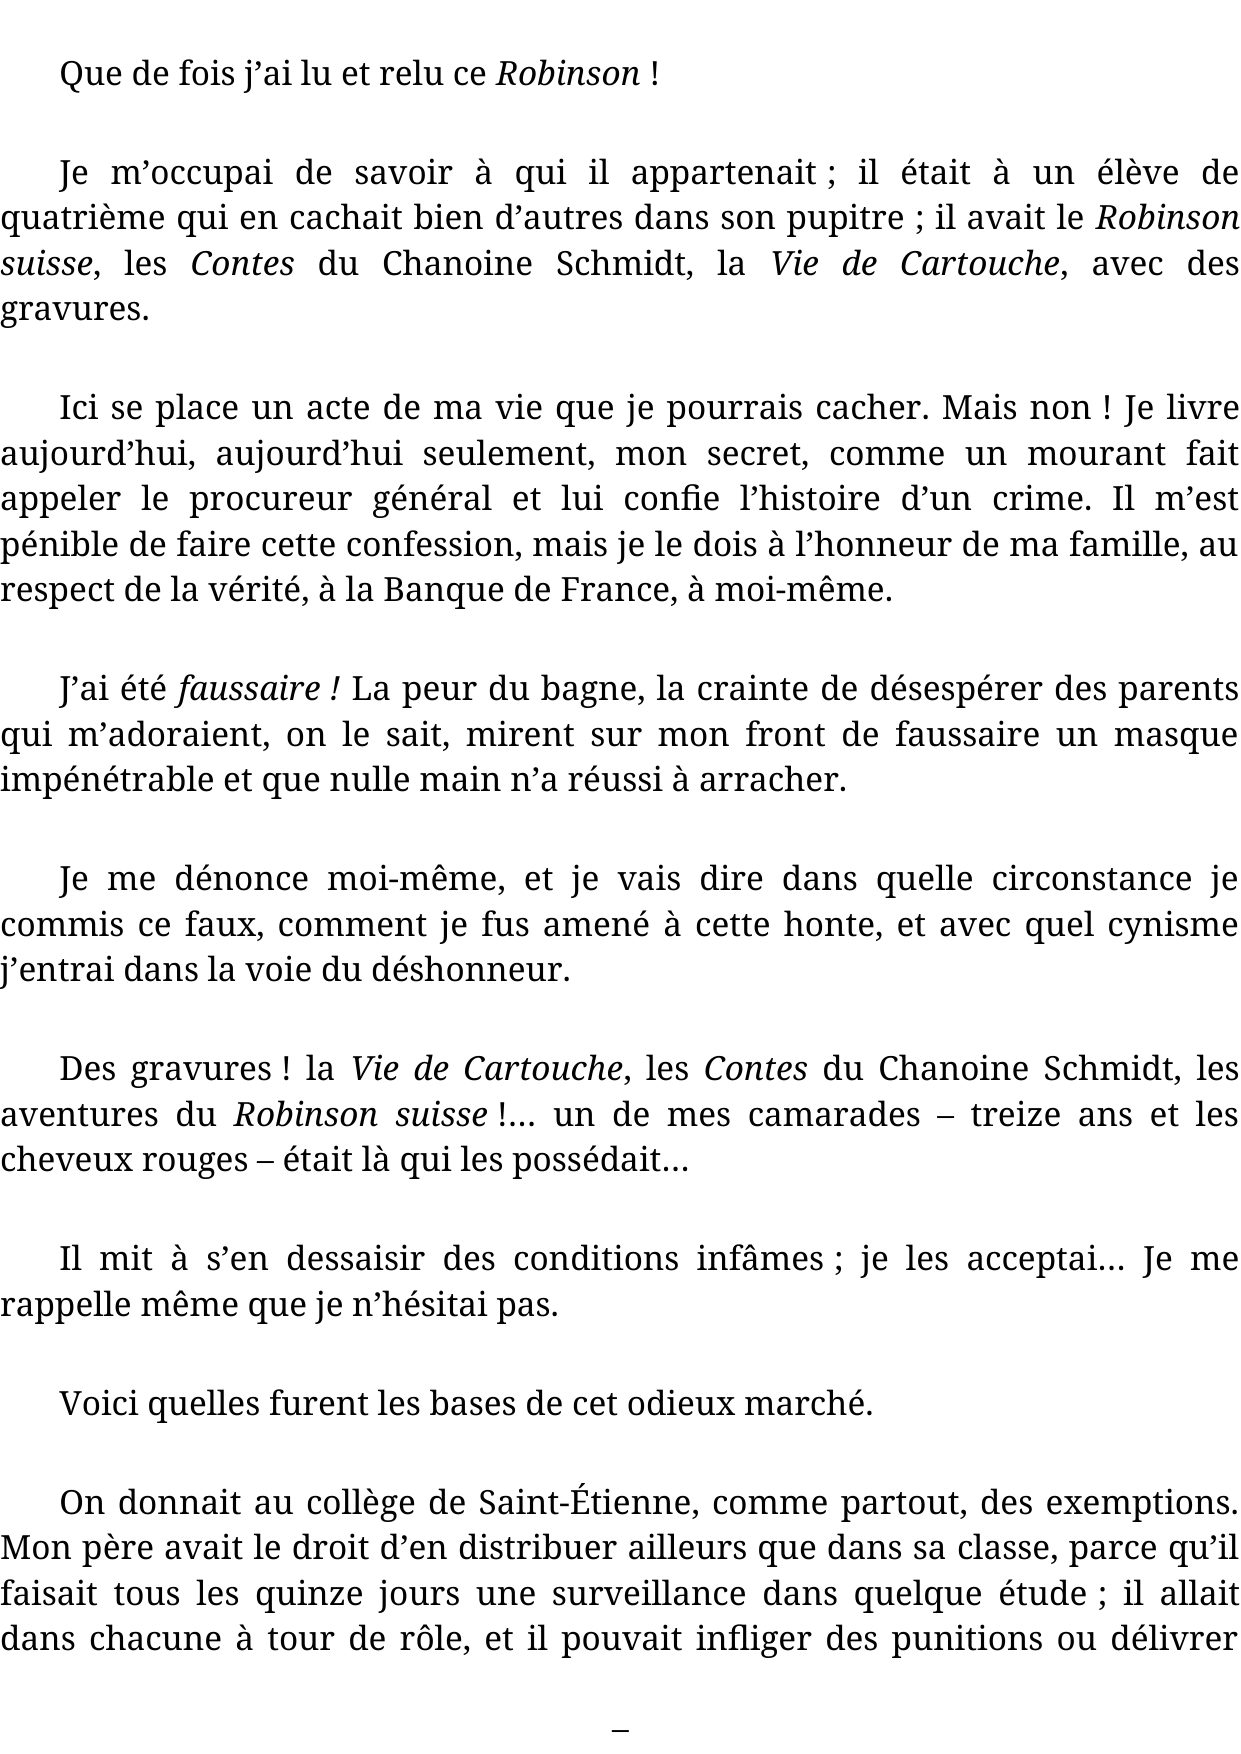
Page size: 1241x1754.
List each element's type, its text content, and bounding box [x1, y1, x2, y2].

text Que de fois j’ai lu et relu ce Robinson ! [0, 49, 1240, 95]
text On donnait au collège de Saint-Étienne, comme partout, des exemptions. Mon père avait le droit d’en distribuer ailleurs que dans sa classe, parce qu’il faisait tous les quinze jours une surveillance dans quelque étude ; il allait dans chacune à tour de rôle, et il pouvait infliger des punitions ou délivrer [0, 1479, 1240, 1660]
text Je m’occupai de savoir à qui il appartenait ; il était à un élève de quatrième qui en cachait bien d’autres dans son pupitre ; il avait le Robinson suisse, les Contes du Chanoine Schmidt, la Vie de Cartouche, avec des gravures. [0, 149, 1240, 330]
text Des gravures ! la Vie de Cartouche, les Contes du Chanoine Schmidt, les aventures du Robinson suisse !… un de mes camarades – treize ans et les cheveux rouges – était là qui les possédait… [0, 1045, 1240, 1181]
text J’ai été faussaire ! La peur du bagne, la crainte de désespérer des parents qui m’adoraient, on le sait, mirent sur mon front de faussaire un masque impénétrable et que nulle main n’a réussi à arracher. [0, 665, 1240, 801]
text Ici se place un acte de ma vie que je pourrais cacher. Mais non ! Je livre aujourd’hui, aujourd’hui seulement, mon secret, comme un mourant fait appeler le procureur général et lui confie l’histoire d’un crime. Il m’est pénible de faire cette confession, mais je le dois à l’honneur de ma famille, au respect de la vérité, à la Banque de France, à moi-même. [0, 384, 1240, 611]
text Il mit à s’en dessaisir des conditions infâmes ; je les acceptai… Je me rappelle même que je n’hésitai pas. [0, 1235, 1240, 1326]
text Voici quelles furent les bases de cet odieux marché. [0, 1379, 1240, 1425]
text Je me dénonce moi-même, et je vais dire dans quelle circonstance je commis ce faux, comment je fus amené à cette honte, et avec quel cynisme j’entrai dans la voie du déshonneur. [0, 855, 1240, 991]
